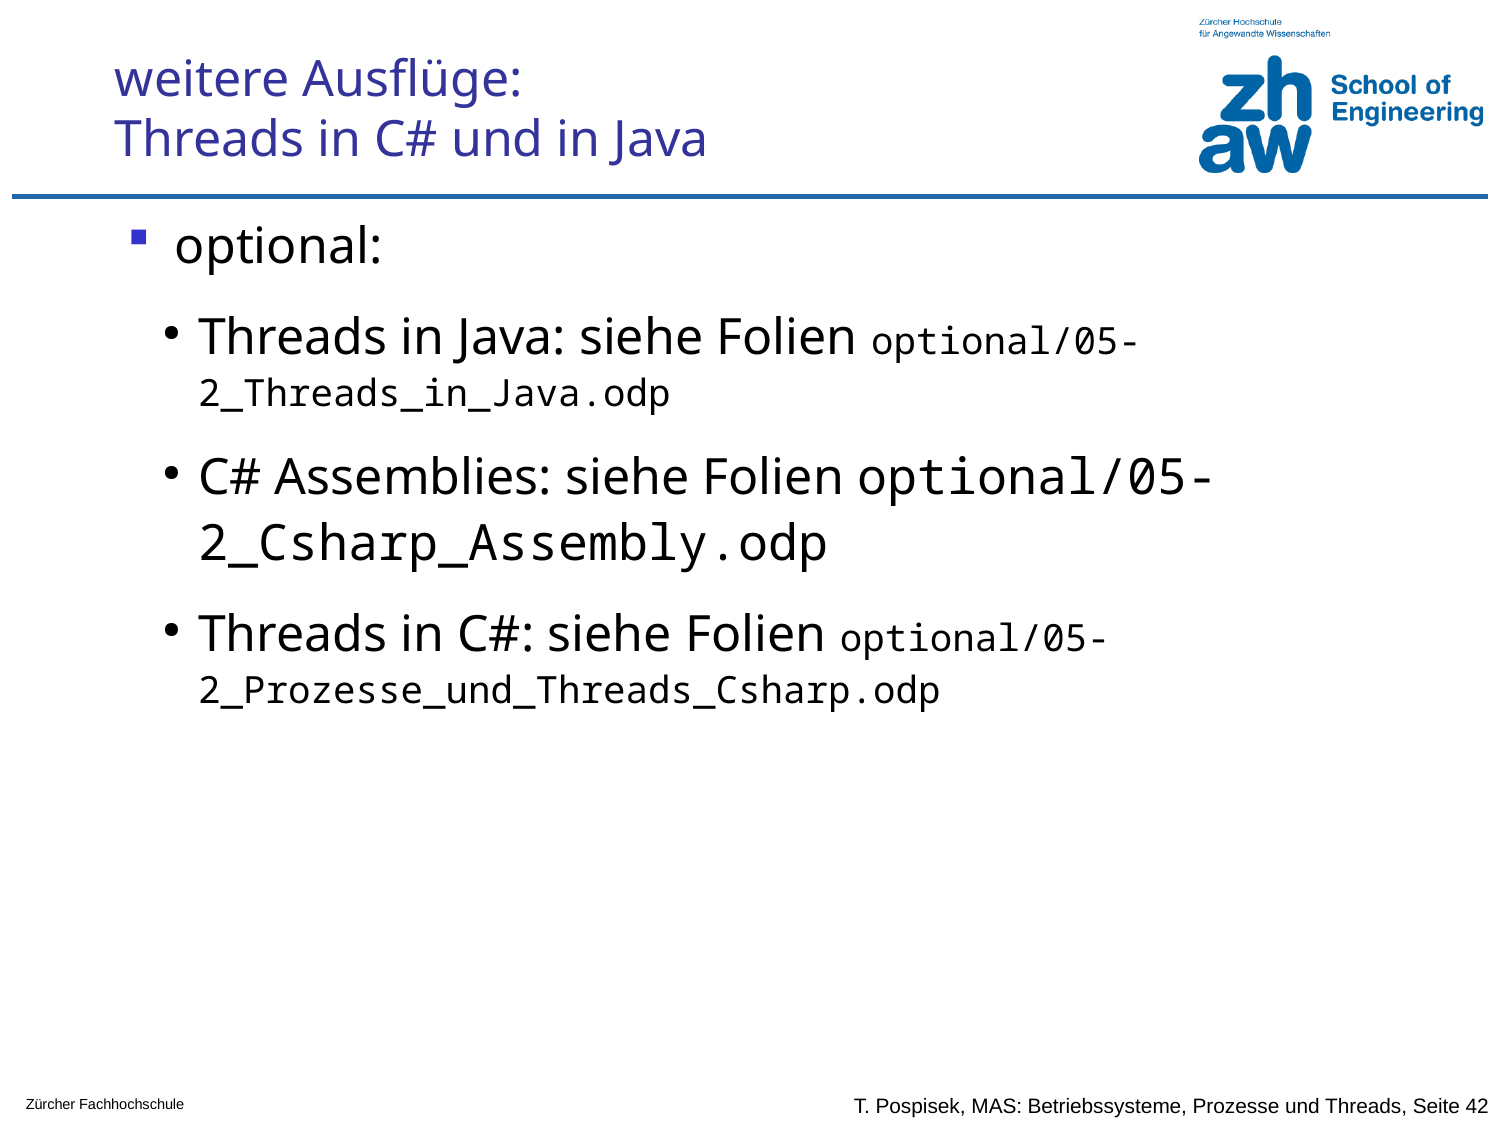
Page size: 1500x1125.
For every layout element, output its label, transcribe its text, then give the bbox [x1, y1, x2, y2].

title weitere Ausflüge: Threads in C# und in Java [99, 50, 1379, 163]
picture [1199, 19, 1483, 173]
text_box optional: Threads in Java: siehe Folien optional/05-2_Threads_in_Java.odp C# Assemblies: siehe Folien optional/05-2_Csharp_Assembly.odp Threads in C#: siehe Folien optional/05-2_Prozesse_und_Threads_Csharp.odp [112, 199, 1375, 719]
